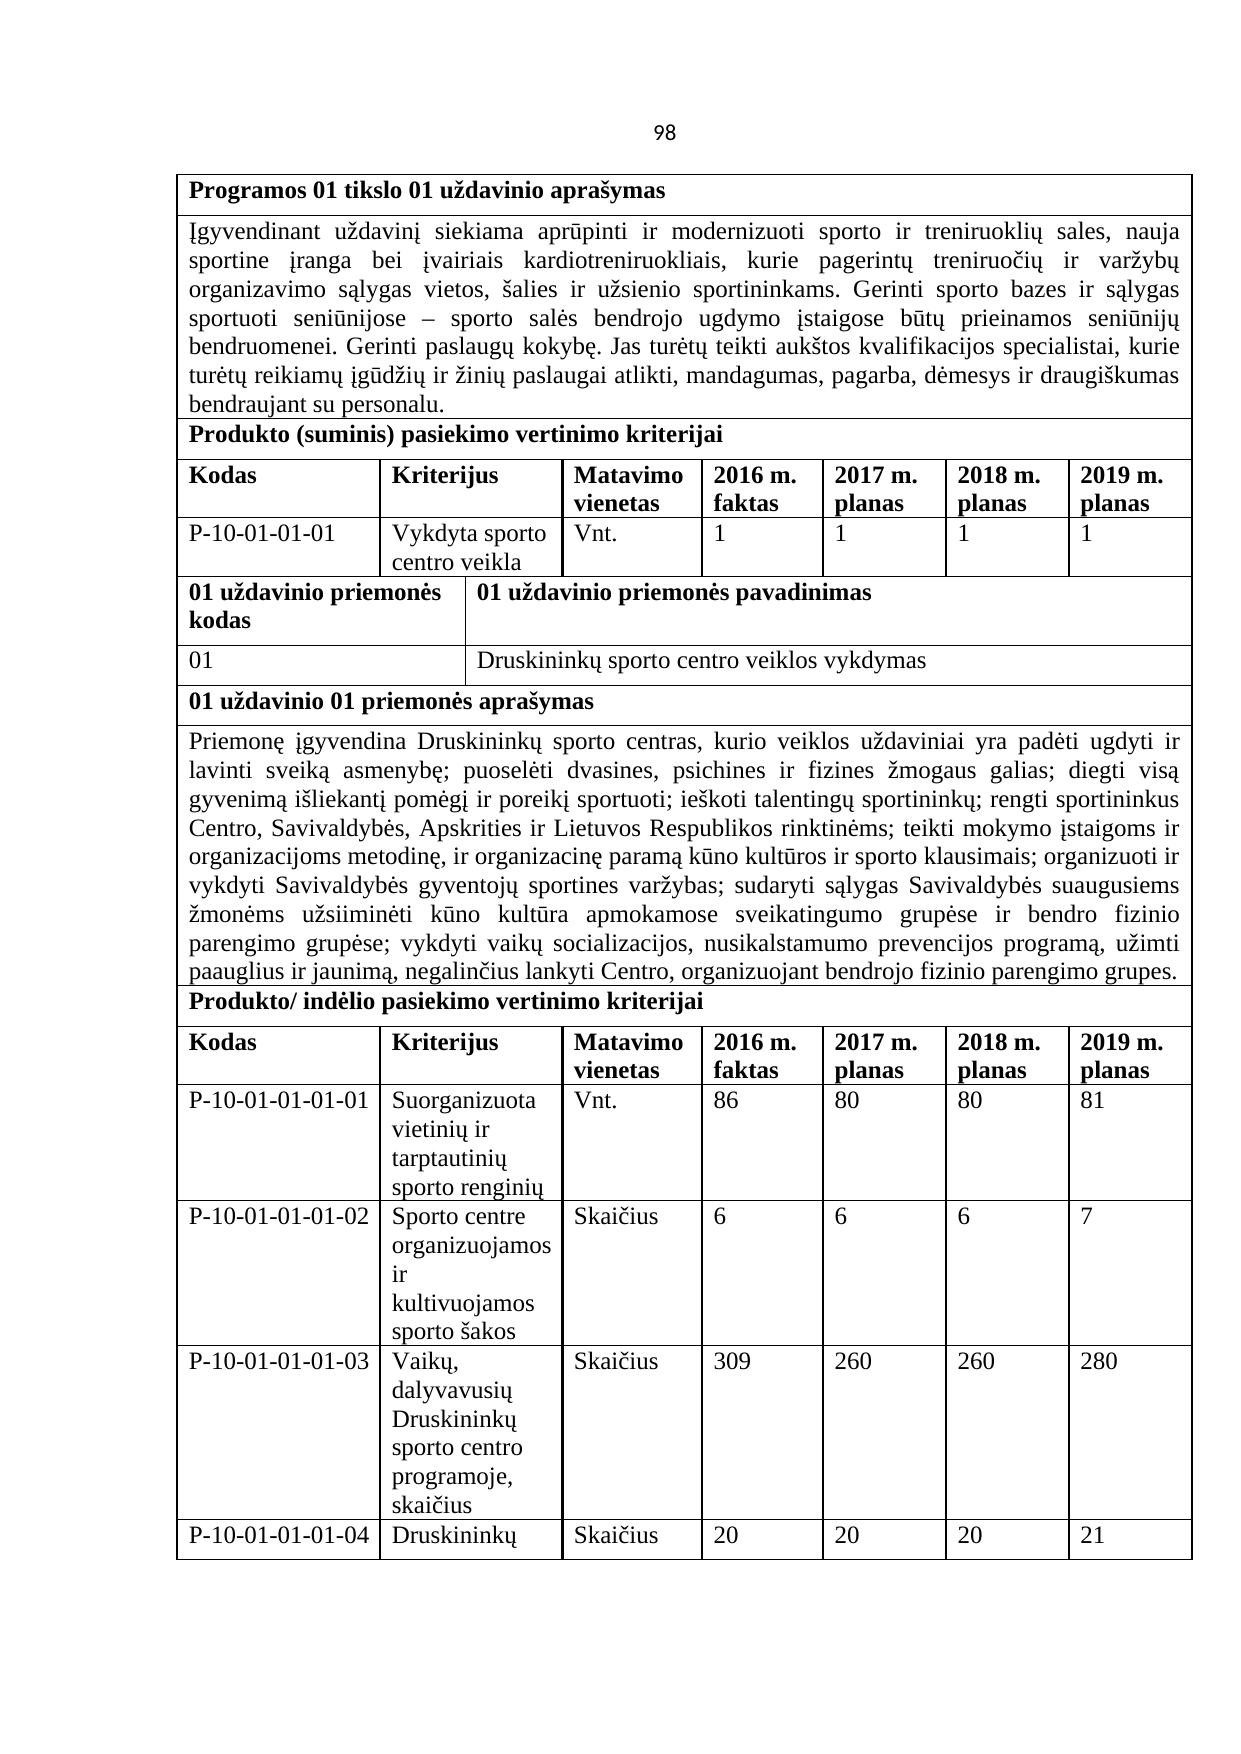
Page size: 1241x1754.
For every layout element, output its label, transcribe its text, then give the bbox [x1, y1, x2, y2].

table_cell 6 [703, 1201, 822, 1345]
table_cell Kodas [178, 1027, 379, 1084]
table_cell Vaikų, dalyvavusių Druskininkų sporto centro programoje, skaičius [381, 1346, 561, 1519]
table_cell 2018 m. planas [947, 1027, 1068, 1084]
table_cell 21 [1070, 1520, 1191, 1559]
table_cell 1 [824, 518, 945, 576]
table_cell 80 [824, 1085, 945, 1200]
table_cell Skaičius [564, 1520, 701, 1559]
table_cell 86 [703, 1085, 822, 1200]
table_cell 280 [1070, 1346, 1191, 1519]
table_cell Suorganizuota vietinių ir tarptautinių sporto renginių [381, 1085, 561, 1200]
table_cell 2019 m. planas [1070, 460, 1191, 517]
table_cell 260 [824, 1346, 945, 1519]
table_cell P-10-01-01-01-04 [178, 1520, 379, 1559]
table_cell 1 [1070, 518, 1191, 576]
table_cell Įgyvendinant uždavinį siekiama aprūpinti ir modernizuoti sporto ir treniruoklių sales, nauja sportine įranga bei įvairiais kardiotreniruokliais, kurie pagerintų treniruočių ir varžybų organizavimo sąlygas vietos, šalies ir užsienio sportininkams. Gerinti sporto bazes ir sąlygas sportuoti seniūnijose – sporto salės bendrojo ugdymo įstaigose būtų prieinamos seniūnijų bendruomenei. Gerinti paslaugų kokybę. Jas turėtų teikti aukštos kvalifikacijos specialistai, kurie turėtų reikiamų įgūdžių ir žinių paslaugai atlikti, mandagumas, pagarba, dėmesys ir draugiškumas bendraujant su personalu. [178, 216, 1191, 418]
table_cell 6 [824, 1201, 945, 1345]
table_cell Druskininkų sporto centro veiklos vykdymas [466, 646, 1191, 685]
table_cell 2019 m. planas [1070, 1027, 1191, 1084]
table_cell 01 uždavinio 01 priemonės aprašymas [178, 686, 1191, 725]
table_cell 81 [1070, 1085, 1191, 1200]
table_cell 2016 m. faktas [703, 460, 822, 517]
table_cell Produkto/ indėlio pasiekimo vertinimo kriterijai [178, 986, 1191, 1026]
table_cell 7 [1070, 1201, 1191, 1345]
table_cell Matavimo vienetas [564, 1027, 701, 1084]
table_cell 80 [947, 1085, 1068, 1200]
table_cell Priemonę įgyvendina Druskininkų sporto centras, kurio veiklos uždaviniai yra padėti ugdyti ir lavinti sveiką asmenybę; puoselėti dvasines, psichines ir fizines žmogaus galias; diegti visą gyvenimą išliekantį pomėgį ir poreikį sportuoti; ieškoti talentingų sportininkų; rengti sportininkus Centro, Savivaldybės, Apskrities ir Lietuvos Respublikos rinktinėms; teikti mokymo įstaigoms ir organizacijoms metodinę, ir organizacinę paramą kūno kultūros ir sporto klausimais; organizuoti ir vykdyti Savivaldybės gyventojų sportines varžybas; sudaryti sąlygas Savivaldybės suaugusiems žmonėms užsiiminėti kūno kultūra apmokamose sveikatingumo grupėse ir bendro fizinio parengimo grupėse; vykdyti vaikų socializacijos, nusikalstamumo prevencijos programą, užimti paauglius ir jaunimą, negalinčius lankyti Centro, organizuojant bendrojo fizinio parengimo grupes. [178, 726, 1191, 985]
table_cell P-10-01-01-01 [178, 518, 379, 576]
table_cell P-10-01-01-01-01 [178, 1085, 379, 1200]
table_cell 2018 m. planas [947, 460, 1068, 517]
table_cell P-10-01-01-01-03 [178, 1346, 379, 1519]
table_cell 2017 m. planas [824, 1027, 945, 1084]
table_cell 20 [824, 1520, 945, 1559]
table_cell Vnt. [564, 518, 701, 576]
table_cell Druskininkų [381, 1520, 561, 1559]
table_cell 1 [947, 518, 1068, 576]
table_cell 6 [947, 1201, 1068, 1345]
table_cell P-10-01-01-01-02 [178, 1201, 379, 1345]
table_cell 2017 m. planas [824, 460, 945, 517]
table_cell Skaičius [564, 1346, 701, 1519]
table_cell Kriterijus [381, 1027, 561, 1084]
table_cell 01 [178, 646, 465, 685]
table_cell Vnt. [564, 1085, 701, 1200]
table_cell 309 [703, 1346, 822, 1519]
table_cell Kriterijus [381, 460, 561, 517]
table_cell 20 [703, 1520, 822, 1559]
table_cell 260 [947, 1346, 1068, 1519]
table_cell 01 uždavinio priemonės kodas [178, 577, 465, 644]
table_cell Produkto (suminis) pasiekimo vertinimo kriterijai [178, 419, 1191, 459]
table_cell Matavimo vienetas [564, 460, 701, 517]
table_cell Skaičius [564, 1201, 701, 1345]
table_cell Vykdyta sporto centro veikla [381, 518, 561, 576]
table_cell 1 [703, 518, 822, 576]
table_cell Kodas [178, 460, 379, 517]
table_cell Sporto centre organizuojamos ir kultivuojamos sporto šakos [381, 1201, 561, 1345]
table_cell 2016 m. faktas [703, 1027, 822, 1084]
table_cell 20 [947, 1520, 1068, 1559]
table_cell 01 uždavinio priemonės pavadinimas [466, 577, 1191, 644]
table_cell Programos 01 tikslo 01 uždavinio aprašymas [178, 175, 1191, 215]
